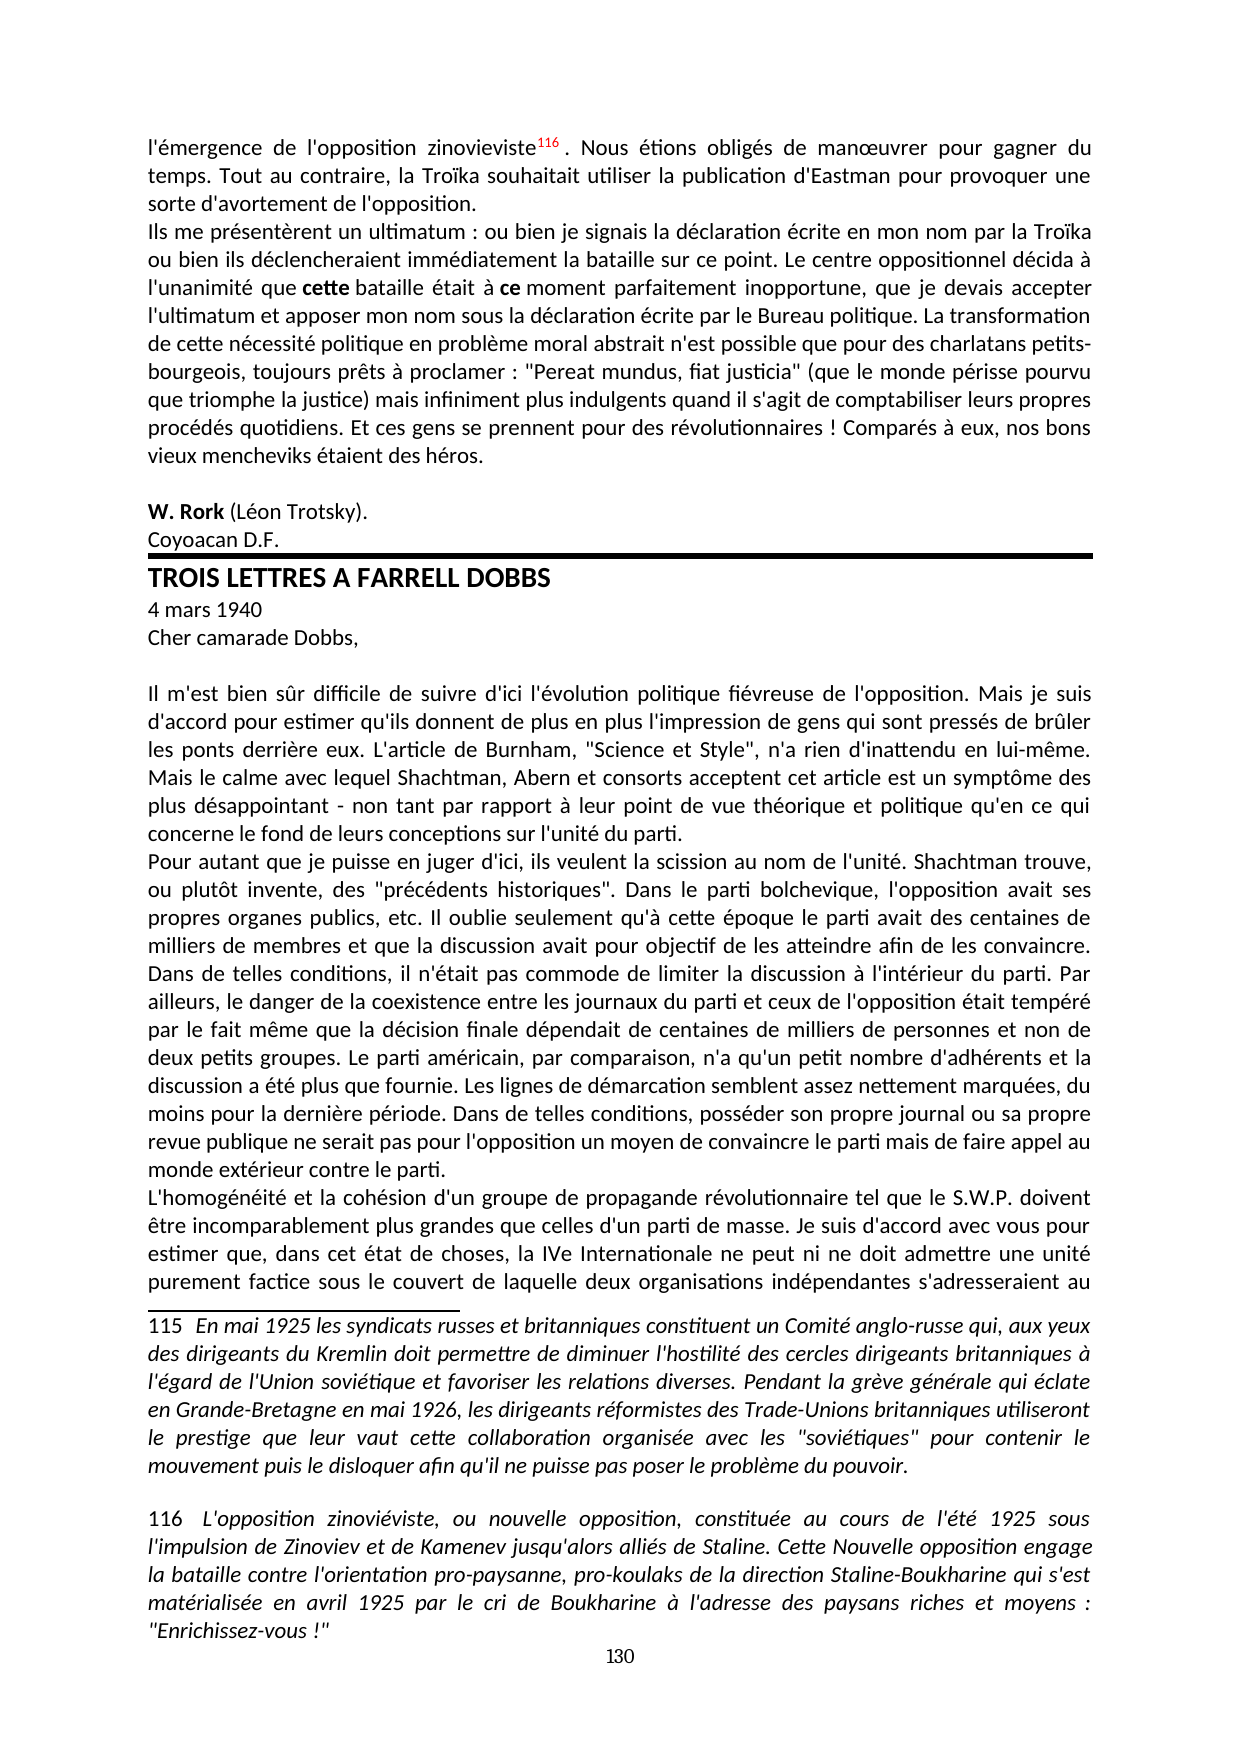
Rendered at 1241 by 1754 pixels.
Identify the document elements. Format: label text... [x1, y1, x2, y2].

text Coyoacan D.F. [148, 525, 1093, 553]
text Cher camarade Dobbs, [148, 623, 1093, 651]
text Pour autant que je puisse en juger d'ici, ils veulent la scission au nom de l'unité. Shachtman trouve, ou plutôt invente, des "précédents historiques". Dans le parti bolchevique, l'opposition avait ses propres organes publics, etc. Il oublie seulement qu'à cette époque le parti avait des centaines de milliers de membres et que la discussion avait pour objectif de les atteindre afin de les convaincre. Dans de telles conditions, il n'était pas commode de limiter la discussion à l'intérieur du parti. Par ailleurs, le danger de la coexistence entre les journaux du parti et ceux de l'opposition était tempéré par le fait même que la décision finale dépendait de centaines de milliers de personnes et non de deux petits groupes. Le parti américain, par comparaison, n'a qu'un petit nombre d'adhérents et la discussion a été plus que fournie. Les lignes de démarcation semblent assez nettement marquées, du moins pour la dernière période. Dans de telles conditions, posséder son propre journal ou sa propre revue publique ne serait pas pour l'opposition un moyen de convaincre le parti mais de faire appel au monde extérieur contre le parti. [148, 847, 1093, 1183]
text En mai 1925 les syndicats russes et britanniques constituent un Comité anglo-russe qui, aux yeux des dirigeants du Kremlin doit permettre de diminuer l'hostilité des cercles dirigeants britanniques à l'égard de l'Union soviétique et favoriser les relations diverses. Pendant la grève générale qui éclate en Grande-Bretagne en mai 1926, les dirigeants réformistes des Trade-Unions britanniques utiliseront le prestige que leur vaut cette collaboration organisée avec les "soviétiques" pour contenir le mouvement puis le disloquer afin qu'il ne puisse pas poser le problème du pouvoir. [148, 1311, 1093, 1479]
text W. Rork (Léon Trotsky). [148, 497, 1093, 525]
text L'homogénéité et la cohésion d'un groupe de propagande révolutionnaire tel que le S.W.P. doivent être incomparablement plus grandes que celles d'un parti de masse. Je suis d'accord avec vous pour estimer que, dans cet état de choses, la IVe Internationale ne peut ni ne doit admettre une unité purement factice sous le couvert de laquelle deux organisations indépendantes s'adresseraient au [148, 1183, 1093, 1295]
text L'opposition zinoviéviste, ou nouvelle opposition, constituée au cours de l'été 1925 sous l'impulsion de Zinoviev et de Kamenev jusqu'alors alliés de Staline. Cette Nouvelle opposition engage la bataille contre l'orientation pro-paysanne, pro-koulaks de la direction Staline-Boukharine qui s'est matérialisée en avril 1925 par le cri de Boukharine à l'adresse des paysans riches et moyens : "Enrichissez-vous !" [148, 1504, 1093, 1644]
text Ils me présentèrent un ultimatum : ou bien je signais la déclaration écrite en mon nom par la Troïka ou bien ils déclencheraient immédiatement la bataille sur ce point. Le centre oppositionnel décida à l'unanimité que cette bataille était à ce moment parfaitement inopportune, que je devais accepter l'ultimatum et apposer mon nom sous la déclaration écrite par le Bureau politique. La transformation de cette nécessité politique en problème moral abstrait n'est possible que pour des charlatans petits-bourgeois, toujours prêts à proclamer : "Pereat mundus, fiat justicia" (que le monde périsse pourvu que triomphe la justice) mais infiniment plus indulgents quand il s'agit de comptabiliser leurs propres procédés quotidiens. Et ces gens se prennent pour des révolutionnaires ! Comparés à eux, nos bons vieux mencheviks étaient des héros. [148, 217, 1093, 469]
text l'émergence de l'opposition zinovieviste . Nous étions obligés de manœuvrer pour gagner du temps. Tout au contraire, la Troïka souhaitait utiliser la publication d'Eastman pour provoquer une sorte d'avortement de l'opposition. [148, 133, 1093, 217]
text Il m'est bien sûr difficile de suivre d'ici l'évolution politique fiévreuse de l'opposition. Mais je suis d'accord pour estimer qu'ils donnent de plus en plus l'impression de gens qui sont pressés de brûler les ponts derrière eux. L'article de Burnham, "Science et Style", n'a rien d'inattendu en lui-même. Mais le calme avec lequel Shachtman, Abern et consorts acceptent cet article est un symptôme des plus désappointant - non tant par rapport à leur point de vue théorique et politique qu'en ce qui concerne le fond de leurs conceptions sur l'unité du parti. [148, 679, 1093, 847]
text 4 mars 1940 [148, 595, 1093, 623]
text TROIS LETTRES A FARRELL DOBBS [148, 559, 1093, 595]
